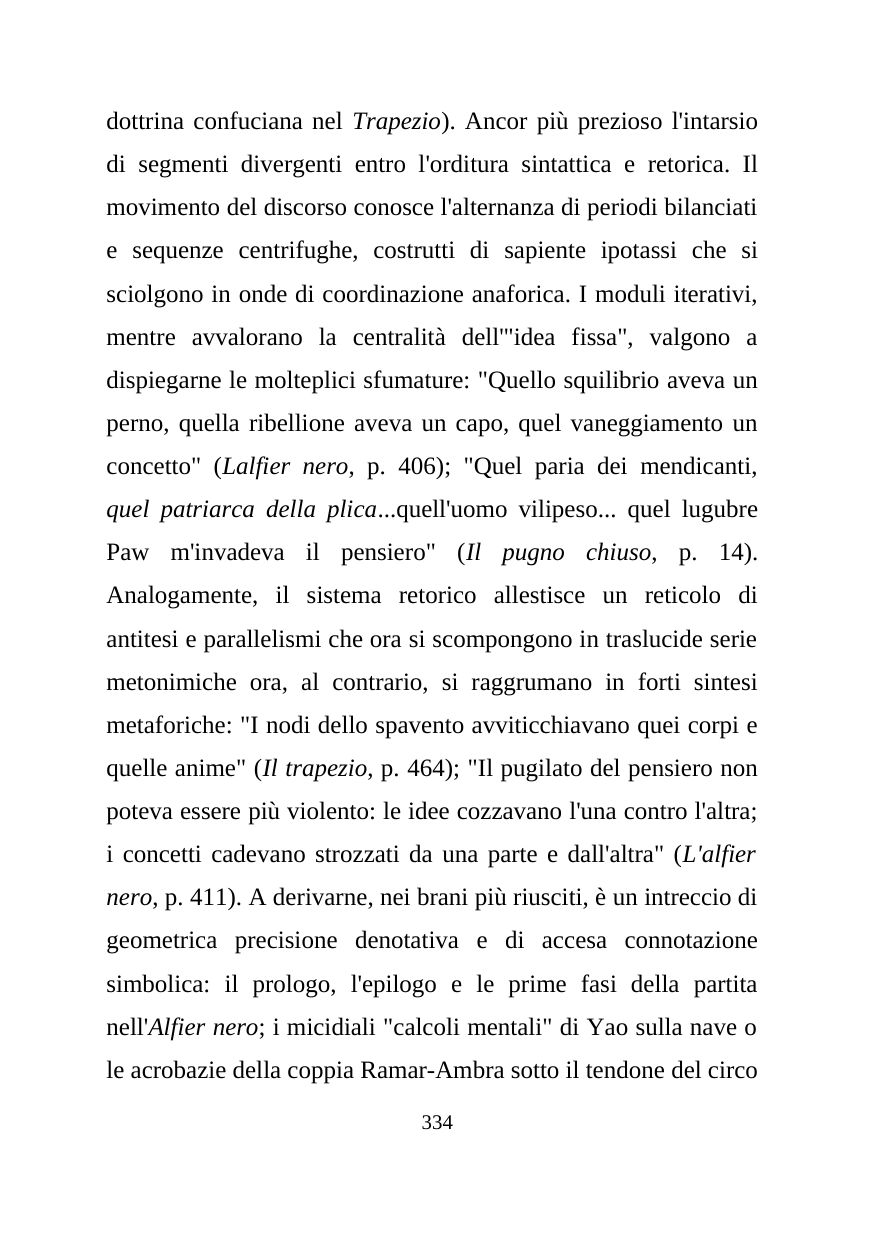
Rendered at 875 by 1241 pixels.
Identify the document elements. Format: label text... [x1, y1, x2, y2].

text dottrina confuciana nel Trapezio). Ancor più prezioso l'intarsio di segmenti divergenti entro l'orditura sintattica e retorica. Il movimento del discorso conosce l'alternanza di periodi bilanciati e sequenze centrifughe, costrutti di sapiente ipotassi che si sciolgono in onde di coordinazione anaforica. I moduli iterativi, mentre avvalorano la centralità dell'"idea fissa", valgono a dispiegarne le molteplici sfumature: "Quello squilibrio aveva un perno, quella ribellione aveva un capo, quel vaneggiamento un concetto" (Lalfier nero, p. 406); "Quel paria dei mendicanti, quel patriarca della plica...quell'uomo vilipeso... quel lugubre Paw m'invadeva il pensiero" (Il pugno chiuso, p. 14). Analogamente, il sistema retorico allestisce un reticolo di antitesi e parallelismi che ora si scompongono in traslucide serie metonimiche ora, al contrario, si raggrumano in forti sintesi metaforiche: "I nodi dello spavento avviticchiavano quei corpi e quelle anime" (Il trapezio, p. 464); "Il pugilato del pensiero non poteva essere più violento: le idee cozzavano l'una contro l'altra; i concetti cadevano strozzati da una parte e dall'altra" (L'alfier nero, p. 411). A derivarne, nei brani più riusciti, è un intreccio di geometrica precisione denotativa e di accesa connotazione simbolica: il prologo, l'epilogo e le prime fasi della partita nell'Alfier nero; i micidiali "calcoli mentali" di Yao sulla nave o le acrobazie della coppia Ramar-Ambra sotto il tendone del circo [106, 106, 758, 1084]
